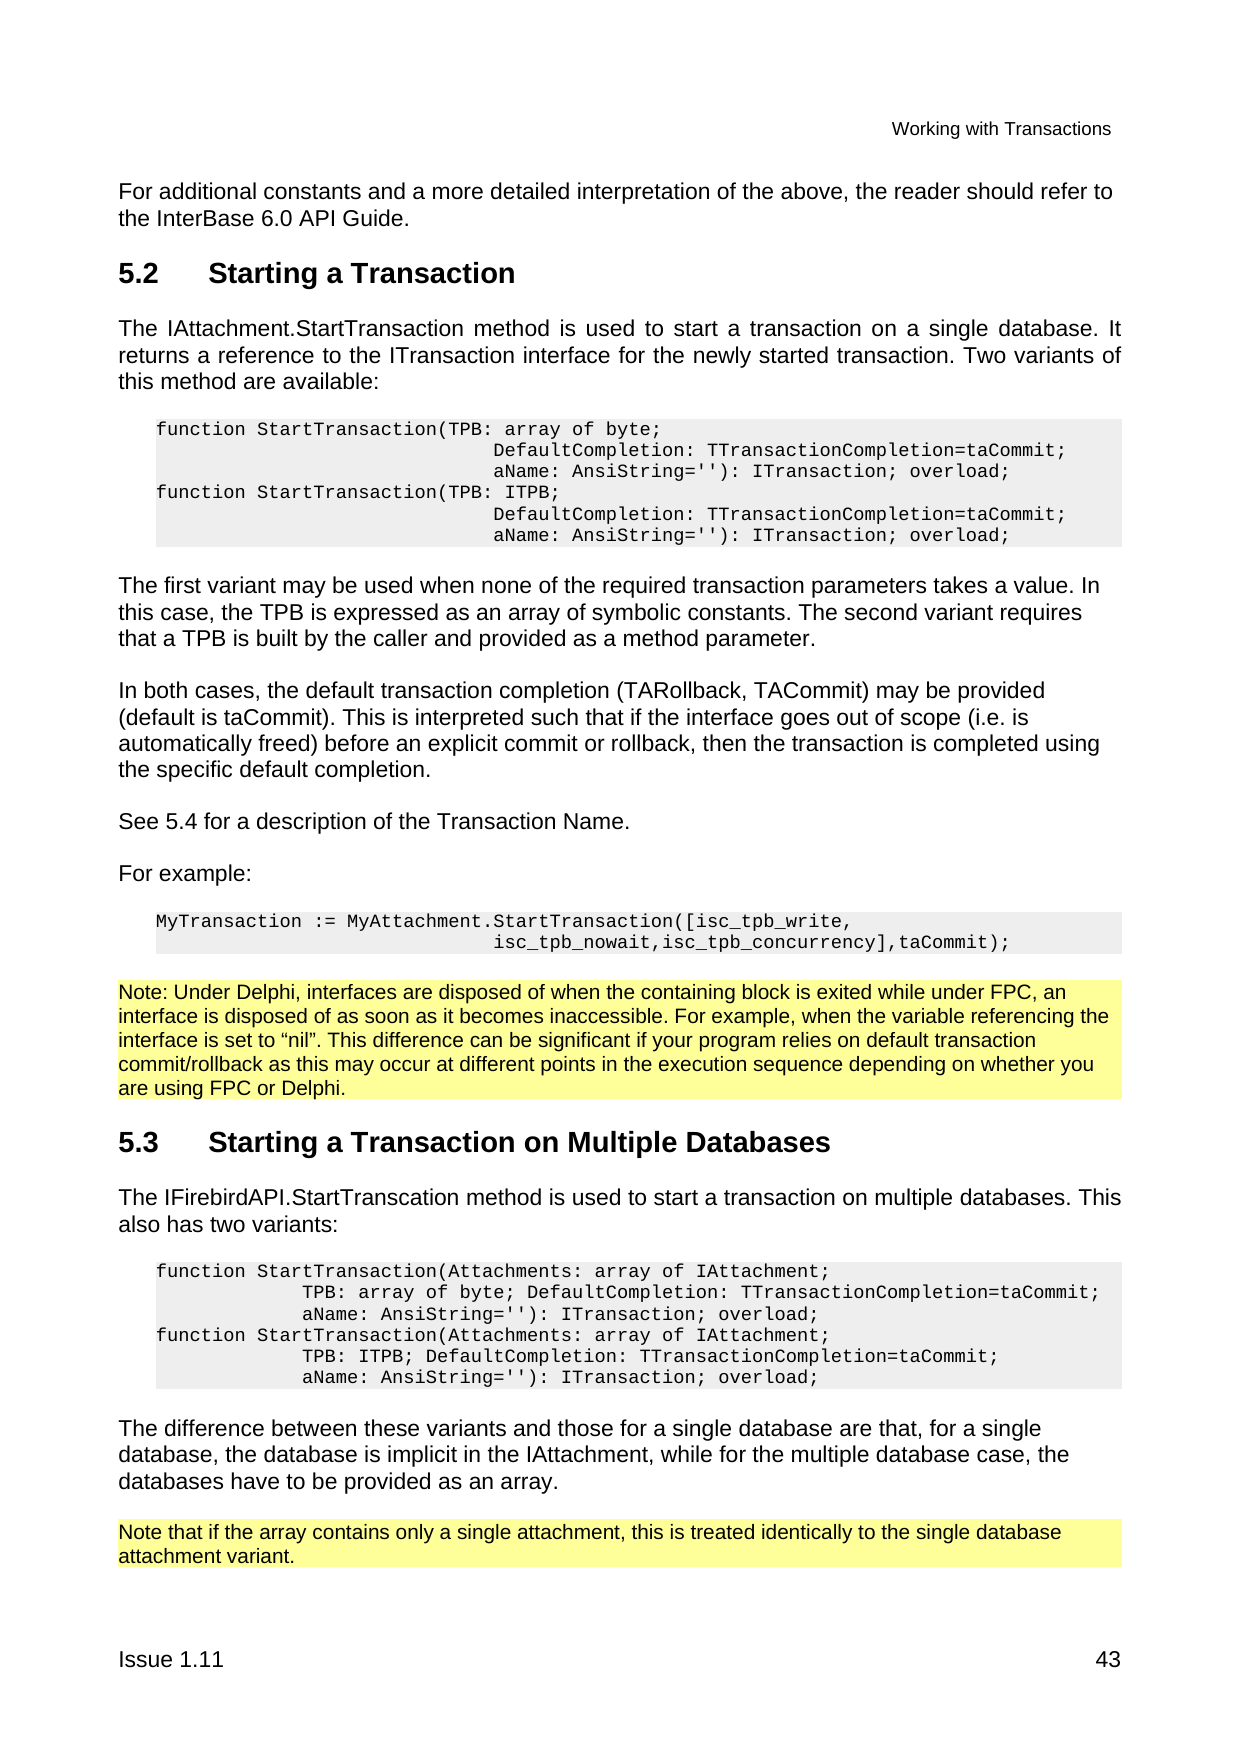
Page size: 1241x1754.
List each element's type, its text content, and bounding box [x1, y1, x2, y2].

text For additional constants and a more detailed interpretation of the above, the reader should refer to the InterBase 6.0 API Guide. [118, 178, 1122, 231]
text See 5.4 for a description of the Transaction Name. [118, 808, 1122, 834]
text TPB: ITPB; DefaultCompletion: TTransactionCompletion=taCommit; [156, 1347, 1122, 1368]
text For example: [118, 860, 1122, 886]
text Note that if the array contains only a single attachment, this is treated identically to the single database attachment variant. [118, 1519, 1122, 1567]
text DefaultCompletion: TTransactionCompletion=taCommit; [156, 441, 1122, 462]
text MyTransaction := MyAttachment.StartTransaction([isc_tpb_write, [156, 912, 1122, 933]
text aName: AnsiString=''): ITransaction; overload; [156, 1368, 1122, 1389]
text TPB: array of byte; DefaultCompletion: TTransactionCompletion=taCommit; [156, 1283, 1122, 1304]
text The first variant may be used when none of the required transaction parameters takes a value. In this case, the TPB is expressed as an array of symbolic constants. The second variant requires that a TPB is built by the caller and provided as a method parameter. [118, 572, 1122, 652]
text The IFirebirdAPI.StartTranscation method is used to start a transaction on multiple databases. This also has two variants: [118, 1184, 1122, 1237]
subtitle Starting a Transaction [118, 256, 1122, 290]
text The IAttachment.StartTransaction method is used to start a transaction on a single database. It returns a reference to the ITransaction interface for the newly started transaction. Two variants of this method are available: [118, 315, 1122, 394]
text function StartTransaction(Attachments: array of IAttachment; [156, 1326, 1122, 1347]
text aName: AnsiString=''): ITransaction; overload; [156, 1304, 1122, 1326]
text aName: AnsiString=''): ITransaction; overload; [156, 462, 1122, 483]
text function StartTransaction(TPB: ITPB; [156, 483, 1122, 504]
subtitle Starting a Transaction on Multiple Databases [118, 1125, 1122, 1159]
text function StartTransaction(Attachments: array of IAttachment; [156, 1262, 1122, 1283]
text aName: AnsiString=''): ITransaction; overload; [156, 526, 1122, 547]
text isc_tpb_nowait,isc_tpb_concurrency],taCommit); [156, 933, 1122, 954]
text In both cases, the default transaction completion (TARollback, TACommit) may be provided (default is taCommit). This is interpreted such that if the interface goes out of scope (i.e. is automatically freed) before an explicit commit or rollback, then the transaction is completed using the specific default completion. [118, 677, 1122, 782]
text DefaultCompletion: TTransactionCompletion=taCommit; [156, 504, 1122, 526]
text Note: Under Delphi, interfaces are disposed of when the containing block is exited while under FPC, an interface is disposed of as soon as it becomes inaccessible. For example, when the variable referencing the interface is set to “nil”. This difference can be significant if your program relies on default transaction commit/rollback as this may occur at different points in the execution sequence depending on whether you are using FPC or Delphi. [118, 980, 1122, 1099]
text function StartTransaction(TPB: array of byte; [156, 419, 1122, 441]
text The difference between these variants and those for a single database are that, for a single database, the database is implicit in the IAttachment, while for the multiple database case, the databases have to be provided as an array. [118, 1415, 1122, 1494]
